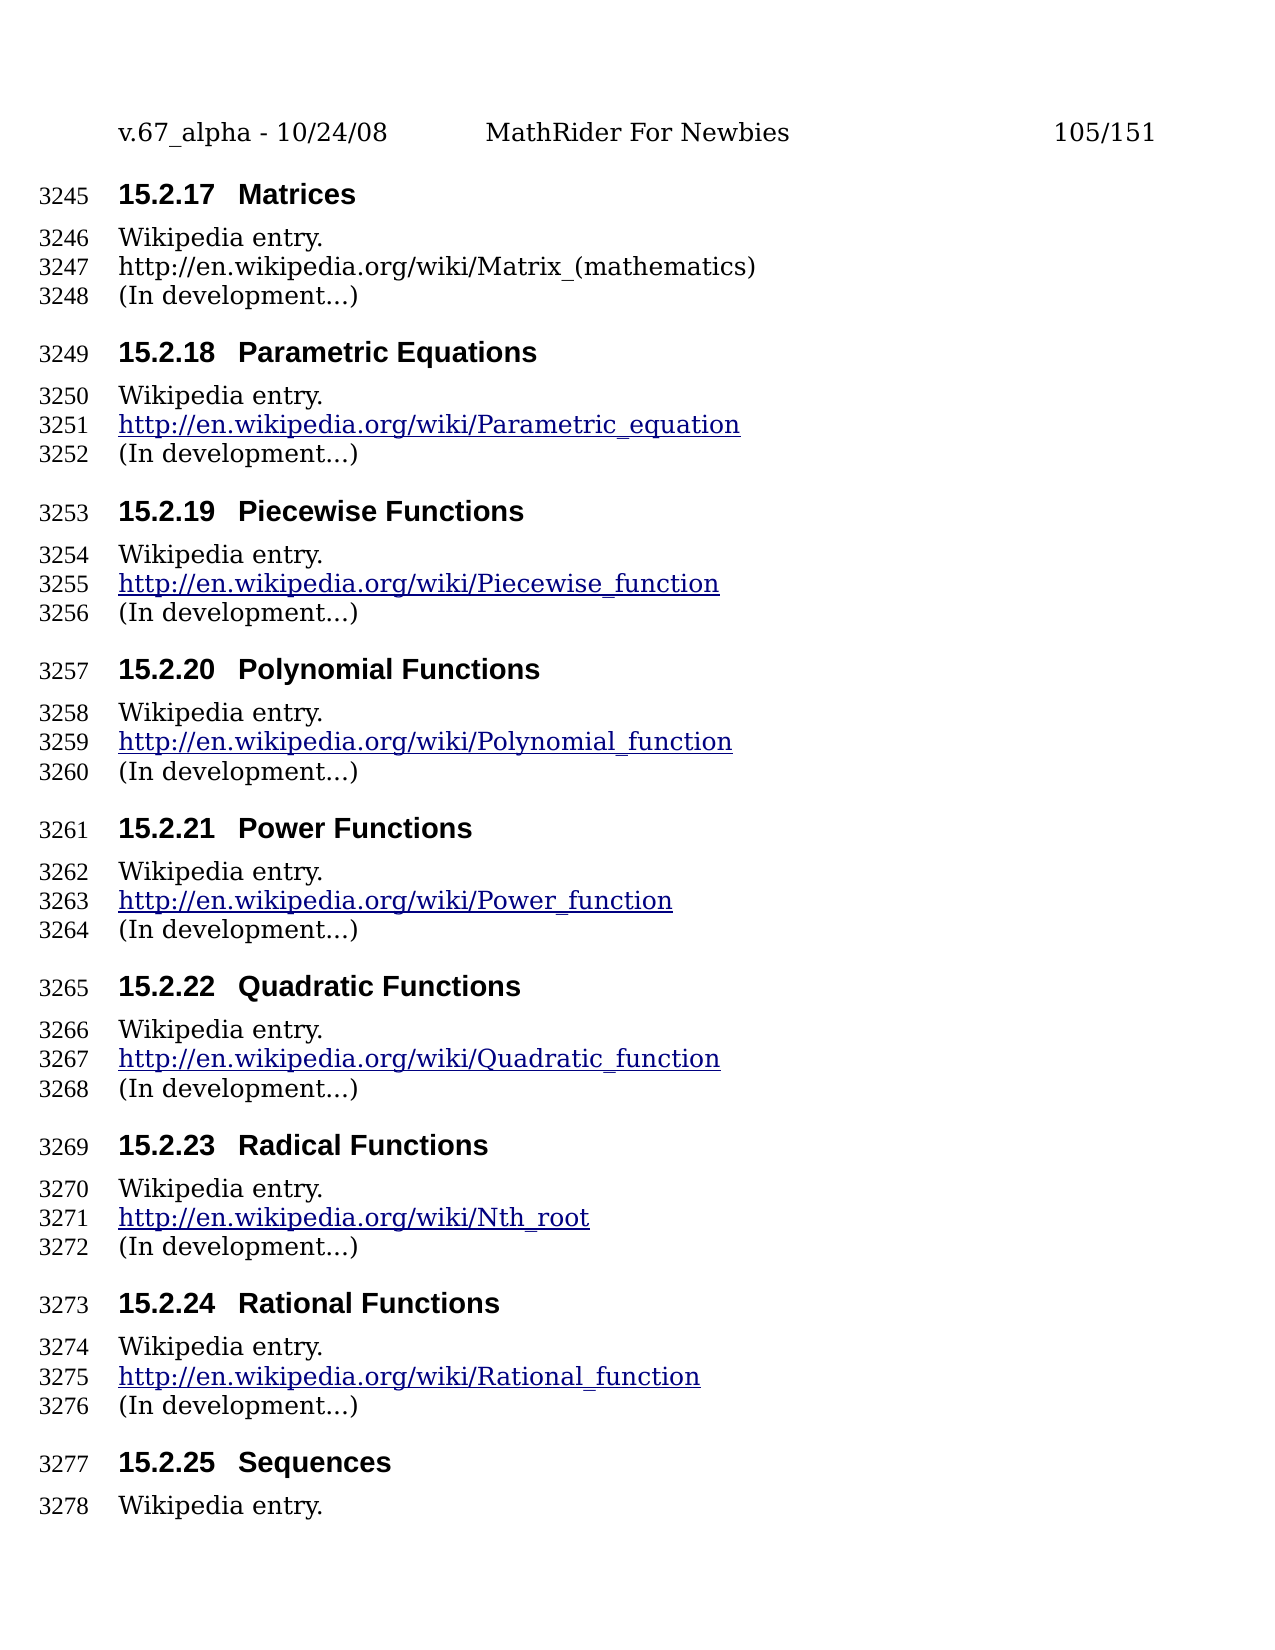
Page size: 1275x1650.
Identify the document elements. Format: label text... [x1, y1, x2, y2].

text (In development...) [118, 757, 1157, 786]
subtitle Sequences [118, 1445, 1157, 1479]
text (In development...) [118, 440, 1157, 469]
text http://en.wikipedia.org/wiki/Rational_function [118, 1362, 1157, 1391]
subtitle Rational Functions [118, 1287, 1157, 1320]
subtitle Parametric Equations [118, 335, 1157, 369]
text (In development...) [118, 1074, 1157, 1103]
text Wikipedia entry. [118, 1333, 1157, 1362]
text http://en.wikipedia.org/wiki/Parametric_equation [118, 411, 1157, 440]
text http://en.wikipedia.org/wiki/Piecewise_function [118, 569, 1157, 598]
text Wikipedia entry. [118, 1016, 1157, 1045]
text http://en.wikipedia.org/wiki/Matrix_(mathematics) [118, 252, 1157, 281]
text Wikipedia entry. [118, 698, 1157, 728]
subtitle Polynomial Functions [118, 652, 1157, 686]
subtitle Matrices [118, 177, 1157, 210]
subtitle Piecewise Functions [118, 494, 1157, 527]
subtitle Power Functions [118, 811, 1157, 844]
text Wikipedia entry. [118, 857, 1157, 886]
text (In development...) [118, 1391, 1157, 1420]
text Wikipedia entry. [118, 1491, 1157, 1520]
text (In development...) [118, 598, 1157, 627]
text http://en.wikipedia.org/wiki/Polynomial_function [118, 728, 1157, 757]
text Wikipedia entry. [118, 223, 1157, 252]
text http://en.wikipedia.org/wiki/Quadratic_function [118, 1045, 1157, 1074]
subtitle Quadratic Functions [118, 969, 1157, 1003]
text http://en.wikipedia.org/wiki/Power_function [118, 886, 1157, 915]
subtitle Radical Functions [118, 1128, 1157, 1162]
text (In development...) [118, 1232, 1157, 1262]
text http://en.wikipedia.org/wiki/Nth_root [118, 1203, 1157, 1232]
text (In development...) [118, 915, 1157, 944]
text Wikipedia entry. [118, 1174, 1157, 1203]
text (In development...) [118, 281, 1157, 310]
text Wikipedia entry. [118, 381, 1157, 411]
text Wikipedia entry. [118, 540, 1157, 569]
